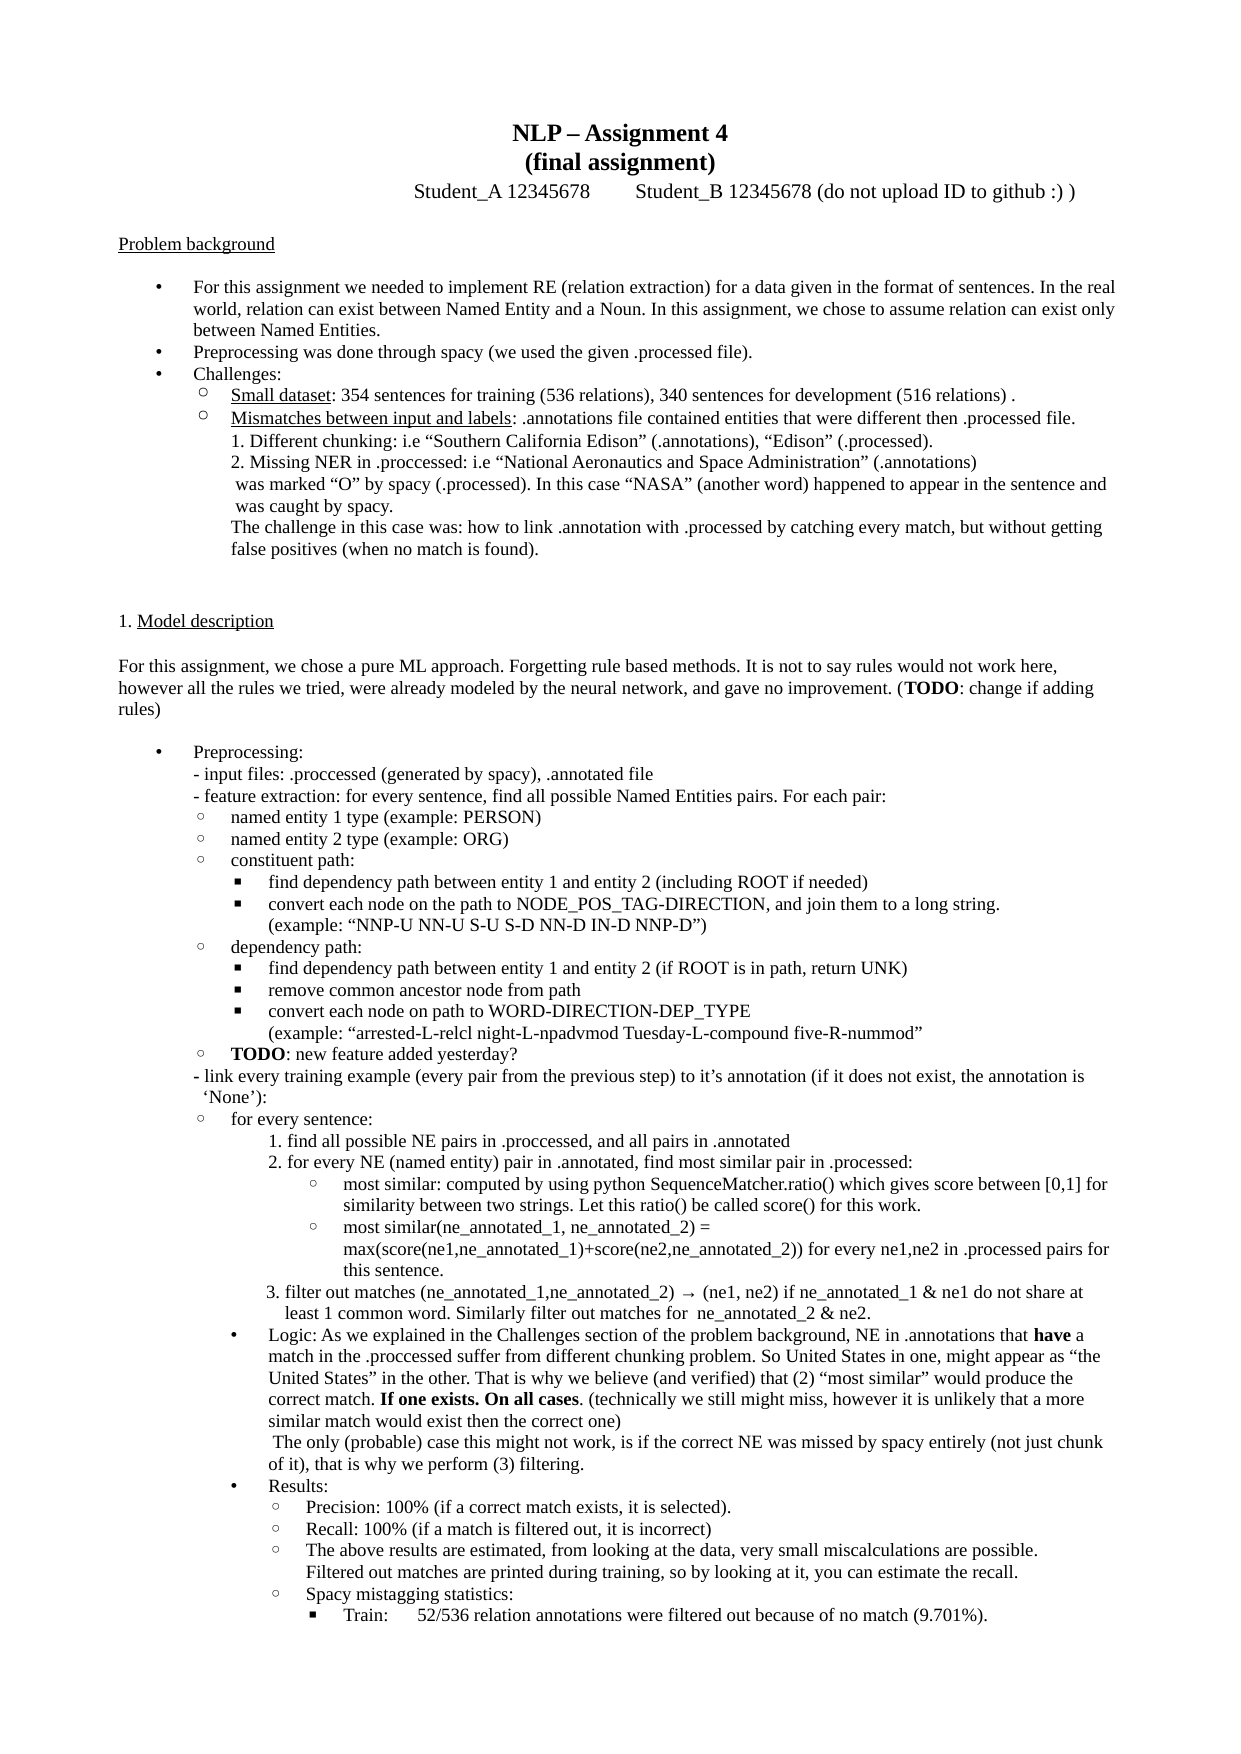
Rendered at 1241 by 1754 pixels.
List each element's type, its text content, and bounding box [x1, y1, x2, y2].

list for every sentence: [193, 1108, 1122, 1129]
list 1. find all possible NE pairs in .proccessed, and all pairs in .annotated [231, 1129, 1122, 1151]
text NLP – Assignment 4 [118, 118, 1122, 147]
list Challenges: [156, 362, 1122, 384]
list Preprocessing was done through spacy (we used the given .processed file). [156, 341, 1122, 362]
text 1. Model description [118, 609, 1122, 631]
list TODO: new feature added yesterday? [193, 1043, 1122, 1065]
list convert each node on the path to NODE_POS_TAG-DIRECTION, and join them to a long string. [231, 892, 1122, 914]
list Recall: 100% (if a match is filtered out, it is incorrect) [268, 1518, 1122, 1539]
text (final assignment) [118, 147, 1122, 176]
list named entity 2 type (example: ORG) [193, 828, 1122, 849]
list most similar(ne_annotated_1, ne_annotated_2) = max(score(ne1,ne_annotated_1)+score(ne2,ne_annotated_2)) for every ne1,ne2 in .processed pairs for this sentence. [306, 1216, 1122, 1281]
list (example: “NNP-U NN-U S-U S-D NN-D IN-D NNP-D”) [231, 914, 1122, 936]
list remove common ancestor node from path [231, 979, 1122, 1000]
list - input files: .proccessed (generated by spacy), .annotated file [156, 763, 1122, 784]
list most similar: computed by using python SequenceMatcher.ratio() which gives score between [0,1] for similarity between two strings. Let this ratio() be called score() for this work. [306, 1173, 1122, 1216]
list find dependency path between entity 1 and entity 2 (if ROOT is in path, return UNK) [231, 957, 1122, 979]
text For this assignment, we chose a pure ML approach. Forgetting rule based methods. It is not to say rules would not work here, however all the rules we tried, were already modeled by the neural network, and gave no improvement. (TODO: change if adding rules) [118, 655, 1122, 720]
list 2. for every NE (named entity) pair in .annotated, find most similar pair in .processed: [231, 1151, 1122, 1173]
list Preprocessing: [156, 741, 1122, 763]
list constituent path: [193, 849, 1122, 871]
list (example: “arrested-L-relcl night-L-npadvmod Tuesday-L-compound five-R-nummod” [231, 1022, 1122, 1043]
list - link every training example (every pair from the previous step) to it’s annotation (if it does not exist, the annotation is ‘None’): [156, 1065, 1122, 1108]
list dependency path: [193, 936, 1122, 957]
text Student_A 12345678 Student_B 12345678 (do not upload ID to github :) ) [118, 176, 1122, 204]
list For this assignment we needed to implement RE (relation extraction) for a data given in the format of sentences. In the real world, relation can exist between Named Entity and a Noun. In this assignment, we chose to assume relation can exist only between Named Entities. [156, 276, 1122, 341]
list convert each node on path to WORD-DIRECTION-DEP_TYPE [231, 1000, 1122, 1022]
list Train: 52/536 relation annotations were filtered out because of no match (9.701%). [306, 1604, 1122, 1626]
text Problem background [118, 233, 1122, 255]
list find dependency path between entity 1 and entity 2 (including ROOT if needed) [231, 871, 1122, 892]
text 3. filter out matches (ne_annotated_1,ne_annotated_2) → (ne1, ne2) if ne_annotated_1 & ne1 do not share at least 1 common word. Similarly filter out matches for ne_annotated_2 & ne2. [118, 1281, 1122, 1324]
list named entity 1 type (example: PERSON) [193, 806, 1122, 828]
list Small dataset: 354 sentences for training (536 relations), 340 sentences for development (516 relations) . [193, 384, 1122, 407]
list Logic: As we explained in the Challenges section of the problem background, NE in .annotations that have a match in the .proccessed suffer from different chunking problem. So United States in one, might appear as “the United States” in the other. That is why we believe (and verified) that (2) “most similar” would produce the correct match. If one exists. On all cases. (technically we still might miss, however it is unlikely that a more similar match would exist then the correct one) [231, 1324, 1122, 1431]
list The only (probable) case this might not work, is if the correct NE was missed by spacy entirely (not just chunk of it), that is why we perform (3) filtering. [231, 1431, 1122, 1474]
list Mismatches between input and labels: .annotations file contained entities that were different then .processed file. 1. Different chunking: i.e “Southern California Edison” (.annotations), “Edison” (.processed). 2. Missing NER in .proccessed: i.e “National Aeronautics and Space Administration” (.annotations) was marked “O” by spacy (.processed). In this case “NASA” (another word) happened to appear in the sentence and was caught by spacy. The challenge in this case was: how to link .annotation with .processed by catching every match, but without getting false positives (when no match is found). [193, 407, 1122, 559]
list The above results are estimated, from looking at the data, very small miscalculations are possible. Filtered out matches are printed during training, so by looking at it, you can estimate the recall. [268, 1539, 1122, 1582]
list Precision: 100% (if a correct match exists, it is selected). [268, 1496, 1122, 1518]
list - feature extraction: for every sentence, find all possible Named Entities pairs. For each pair: [156, 784, 1122, 806]
list Spacy mistagging statistics: [268, 1582, 1122, 1604]
list Results: [231, 1474, 1122, 1496]
